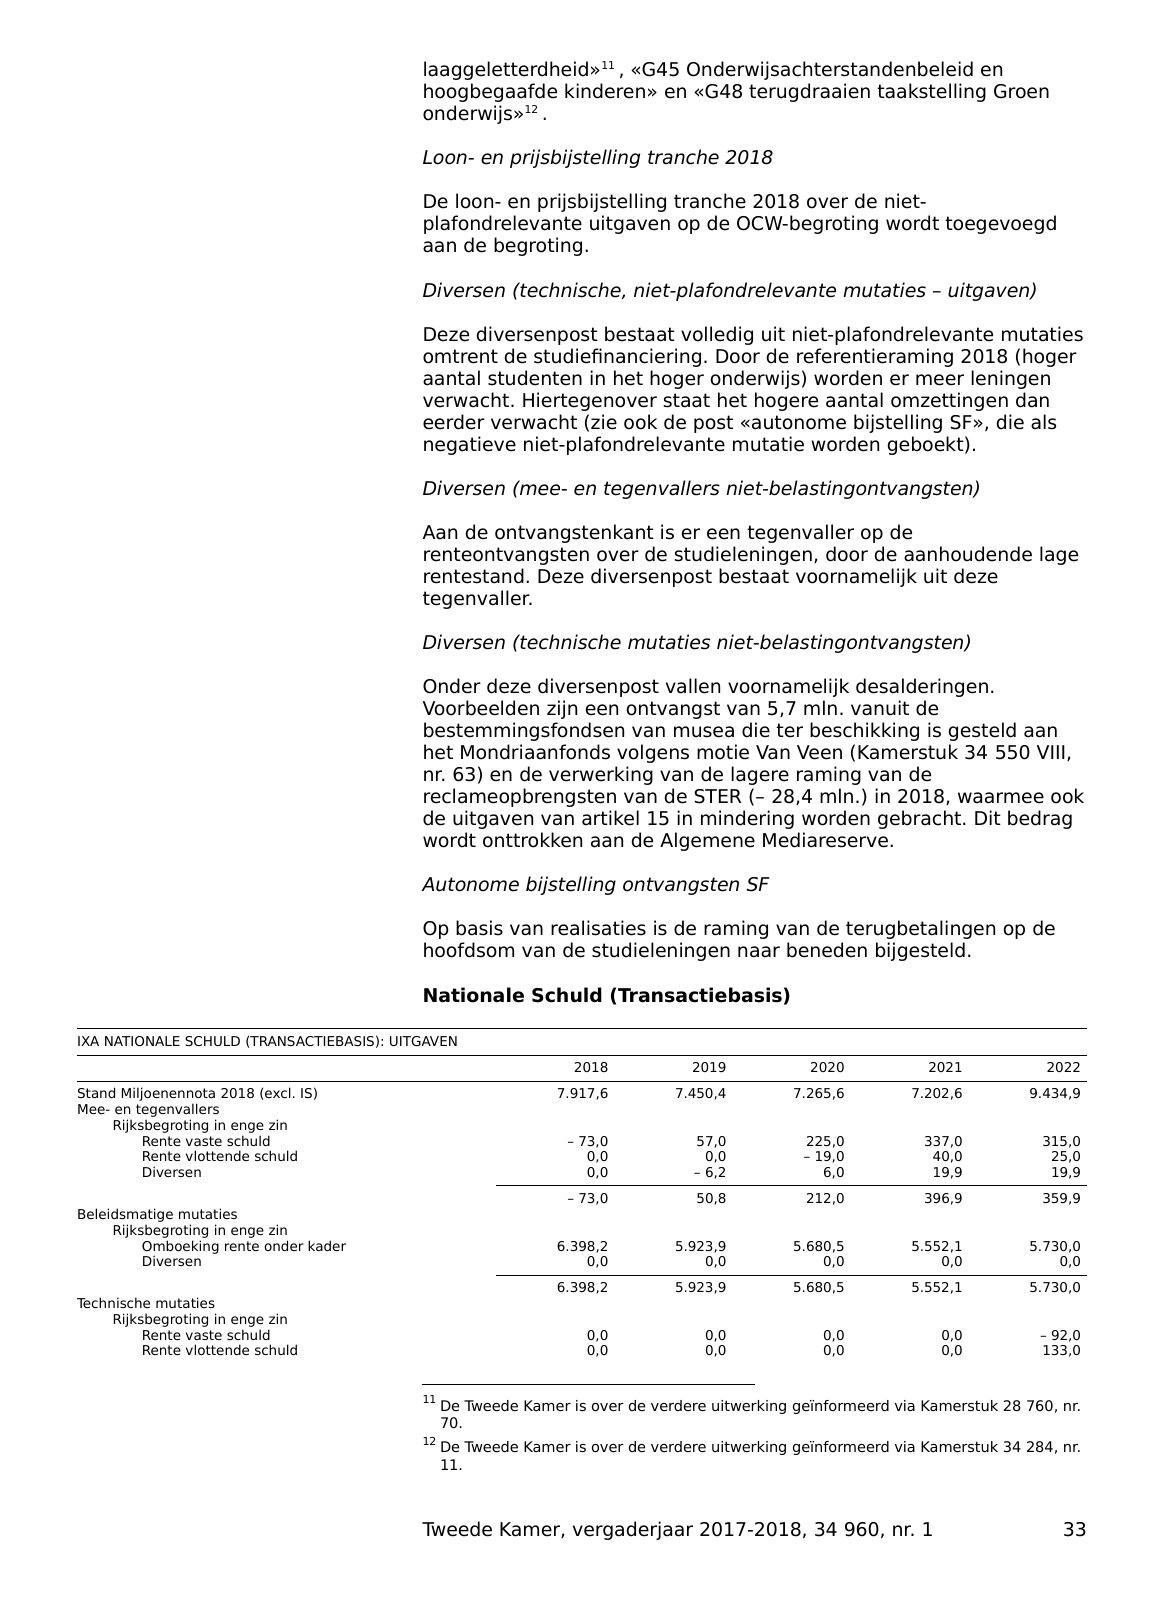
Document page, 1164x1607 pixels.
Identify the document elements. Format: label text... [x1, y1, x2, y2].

table_cell Rente vlottende schuld [136, 1343, 496, 1359]
table_cell 0,0 [850, 1328, 968, 1343]
table_cell Rente vaste schuld [136, 1134, 496, 1149]
table_cell 2019 [614, 1056, 732, 1081]
table_cell 5.680,5 [732, 1276, 850, 1296]
table_cell 0,0 [969, 1254, 1087, 1274]
table_cell [77, 1118, 106, 1133]
table_cell 0,0 [496, 1328, 614, 1343]
table_cell 2022 [969, 1056, 1087, 1081]
table_cell Rijksbegroting in enge zin [106, 1312, 496, 1327]
text De loon- en prijsbijstelling tranche 2018 over de niet-plafondrelevante uitgaven op de OCW-begroting wordt toegevoegd aan de begroting. [422, 191, 1087, 257]
table_cell 0,0 [496, 1165, 614, 1185]
table_cell [614, 1118, 732, 1133]
table_cell 0,0 [614, 1149, 732, 1165]
table_cell [969, 1312, 1087, 1327]
table_cell [850, 1223, 968, 1238]
table_cell [614, 1296, 732, 1312]
table_cell [614, 1207, 732, 1223]
table_cell 0,0 [496, 1254, 614, 1274]
table_cell 5.680,5 [732, 1238, 850, 1254]
table_cell 19,9 [850, 1165, 968, 1185]
table_cell 9.434,9 [969, 1082, 1087, 1102]
subtitle Diversen (mee- en tegenvallers niet-belastingontvangsten) [422, 478, 1087, 500]
subtitle Loon- en prijsbijstelling tranche 2018 [422, 147, 1087, 169]
table_header IXA NATIONALE SCHULD (TRANSACTIEBASIS): UITGAVEN [77, 1029, 1087, 1054]
table_cell [77, 1165, 106, 1185]
table_cell [77, 1254, 106, 1274]
table_cell [969, 1223, 1087, 1238]
table_cell [106, 1134, 136, 1149]
table_cell [969, 1296, 1087, 1312]
table_cell 133,0 [969, 1343, 1087, 1359]
table_cell [77, 1275, 106, 1296]
table_cell [136, 1275, 496, 1296]
table_cell [77, 1312, 106, 1327]
table_cell [136, 1185, 496, 1207]
table_cell 40,0 [850, 1149, 968, 1165]
table_cell [850, 1118, 968, 1133]
table_cell [496, 1223, 614, 1238]
table_cell [850, 1102, 968, 1118]
table_cell [969, 1118, 1087, 1133]
table_cell Beleidsmatige mutaties [77, 1207, 496, 1223]
table_cell Rente vlottende schuld [136, 1149, 496, 1165]
table_cell [614, 1102, 732, 1118]
table_cell [77, 1223, 106, 1238]
table_cell 6.398,2 [496, 1238, 614, 1254]
table_cell [106, 1238, 136, 1254]
table_cell 0,0 [614, 1328, 732, 1343]
table_cell 2020 [732, 1056, 850, 1081]
table_cell [77, 1185, 106, 1207]
table_cell [969, 1102, 1087, 1118]
table_cell 7.265,6 [732, 1082, 850, 1102]
table_cell [732, 1118, 850, 1133]
table_cell 0,0 [614, 1343, 732, 1359]
table_cell 50,8 [614, 1186, 732, 1207]
table_cell Omboeking rente onder kader [136, 1238, 496, 1254]
table_cell Mee- en tegenvallers [77, 1102, 496, 1118]
table_cell 6.398,2 [496, 1276, 614, 1296]
table_cell 5.552,1 [850, 1276, 968, 1296]
table_cell 5.552,1 [850, 1238, 968, 1254]
table_cell [732, 1102, 850, 1118]
table_cell 6,0 [732, 1165, 850, 1185]
table_cell 337,0 [850, 1134, 968, 1149]
table_cell 0,0 [732, 1343, 850, 1359]
table_cell [850, 1296, 968, 1312]
table_cell [732, 1312, 850, 1327]
table_cell [496, 1312, 614, 1327]
table_cell [732, 1296, 850, 1312]
table_cell 0,0 [850, 1254, 968, 1274]
subtitle Autonome bijstelling ontvangsten SF [422, 874, 1087, 896]
table_cell 5.923,9 [614, 1238, 732, 1254]
table_cell 0,0 [496, 1343, 614, 1359]
text De Tweede Kamer is over de verdere uitwerking geïnformeerd via Kamerstuk 34 284, nr. 11. [422, 1435, 1087, 1474]
table_cell 212,0 [732, 1186, 850, 1207]
subtitle Nationale Schuld (Transactiebasis) [422, 984, 1087, 1006]
table_cell [496, 1296, 614, 1312]
table_cell [850, 1207, 968, 1223]
table_cell 5.923,9 [614, 1276, 732, 1296]
table_cell Rijksbegroting in enge zin [106, 1223, 496, 1238]
table_cell [614, 1312, 732, 1327]
table_cell 0,0 [614, 1254, 732, 1274]
table_cell – 73,0 [496, 1186, 614, 1207]
subtitle Diversen (technische mutaties niet-belastingontvangsten) [422, 632, 1087, 654]
table_cell 0,0 [732, 1328, 850, 1343]
text Onder deze diversenpost vallen voornamelijk desalderingen. Voorbeelden zijn een ontvangst van 5,7 mln. vanuit de bestemmingsfondsen van musea die ter beschikking is gesteld aan het Mondriaanfonds volgens motie Van Veen (Kamerstuk 34 550 VIII, nr. 63) en de verwerking van de lagere raming van de reclameopbrengsten van de STER (– 28,4 mln.) in 2018, waarmee ook de uitgaven van artikel 15 in mindering worden gebracht. Dit bedrag wordt onttrokken aan de Algemene Mediareserve. [422, 676, 1087, 852]
table_cell [77, 1343, 106, 1359]
table_cell [106, 1185, 136, 1207]
table_cell 396,9 [850, 1186, 968, 1207]
table_cell – 19,0 [732, 1149, 850, 1165]
table_cell – 92,0 [969, 1328, 1087, 1343]
table_cell 5.730,0 [969, 1238, 1087, 1254]
table_cell 0,0 [496, 1149, 614, 1165]
table_cell [106, 1254, 136, 1274]
text Deze diversenpost bestaat volledig uit niet-plafondrelevante mutaties omtrent de studiefinanciering. Door de referentieraming 2018 (hoger aantal studenten in het hoger onderwijs) worden er meer leningen verwacht. Hiertegenover staat het hogere aantal omzettingen dan eerder verwacht (zie ook de post «autonome bijstelling SF», die als negatieve niet-plafondrelevante mutatie worden geboekt). [422, 324, 1087, 456]
table_cell 5.730,0 [969, 1276, 1087, 1296]
table_cell [77, 1149, 106, 1165]
table_cell [77, 1328, 106, 1343]
table_cell 0,0 [732, 1254, 850, 1274]
table_cell [106, 1275, 136, 1296]
table_cell 0,0 [850, 1343, 968, 1359]
table_cell 7.202,6 [850, 1082, 968, 1102]
table_cell [496, 1207, 614, 1223]
text De Tweede Kamer is over de verdere uitwerking geïnformeerd via Kamerstuk 28 760, nr. 70. [422, 1393, 1087, 1432]
table_cell Rente vaste schuld [136, 1328, 496, 1343]
table_cell 315,0 [969, 1134, 1087, 1149]
table_cell [614, 1223, 732, 1238]
table_cell [77, 1056, 496, 1081]
table_cell – 73,0 [496, 1134, 614, 1149]
table_cell 2018 [496, 1056, 614, 1081]
table_cell [106, 1328, 136, 1343]
table_cell 7.917,6 [496, 1082, 614, 1102]
table_cell 7.450,4 [614, 1082, 732, 1102]
table_cell [106, 1343, 136, 1359]
table_cell 2021 [850, 1056, 968, 1081]
table_cell 359,9 [969, 1186, 1087, 1207]
table_cell Stand Miljoenennota 2018 (excl. IS) [77, 1082, 496, 1102]
table_cell 57,0 [614, 1134, 732, 1149]
table_cell Technische mutaties [77, 1296, 496, 1312]
table_cell [732, 1223, 850, 1238]
table_cell – 6,2 [614, 1165, 732, 1185]
table_cell 225,0 [732, 1134, 850, 1149]
text laaggeletterdheid», «G45 Onderwijsachterstandenbeleid en hoogbegaafde kinderen» en «G48 terugdraaien taakstelling Groen onderwijs». [422, 59, 1087, 125]
table_cell 25,0 [969, 1149, 1087, 1165]
table_cell [77, 1238, 106, 1254]
table_cell [969, 1207, 1087, 1223]
table_cell [732, 1207, 850, 1223]
table_cell [496, 1118, 614, 1133]
table_cell [77, 1134, 106, 1149]
subtitle Diversen (technische, niet-plafondrelevante mutaties – uitgaven) [422, 279, 1087, 301]
table_cell Rijksbegroting in enge zin [106, 1118, 496, 1133]
table_cell [106, 1149, 136, 1165]
text Aan de ontvangstenkant is er een tegenvaller op de renteontvangsten over de studieleningen, door de aanhoudende lage rentestand. Deze diversenpost bestaat voornamelijk uit deze tegenvaller. [422, 522, 1087, 610]
table_cell [850, 1312, 968, 1327]
table_cell 19,9 [969, 1165, 1087, 1185]
text Op basis van realisaties is de raming van de terugbetalingen op de hoofdsom van de studieleningen naar beneden bijgesteld. [422, 918, 1087, 962]
table_cell Diversen [136, 1165, 496, 1185]
table_cell [496, 1102, 614, 1118]
table_cell [106, 1165, 136, 1185]
table_cell Diversen [136, 1254, 496, 1274]
